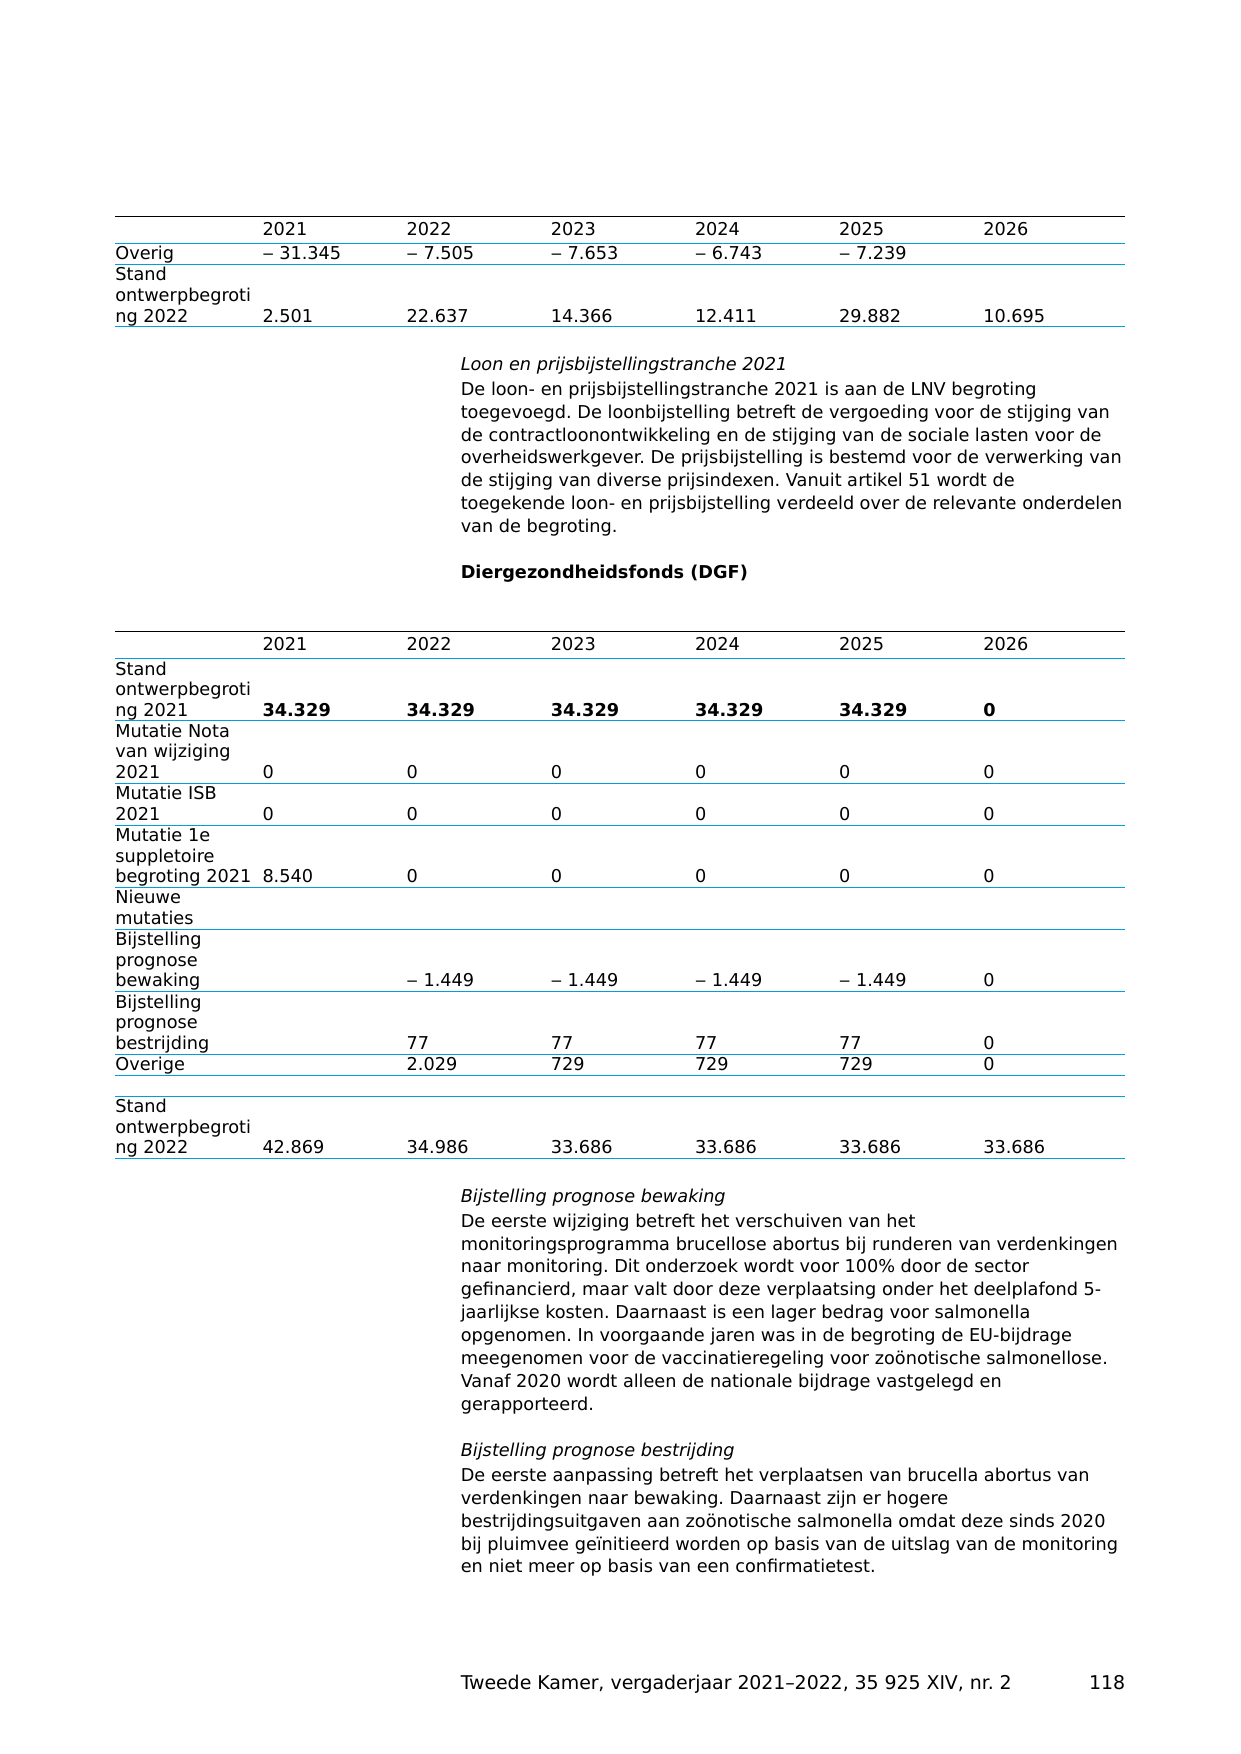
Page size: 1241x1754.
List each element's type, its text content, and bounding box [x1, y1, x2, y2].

table_cell [259, 1076, 403, 1096]
table_cell 33.686 [692, 1097, 836, 1158]
table_cell 2023 [548, 632, 692, 658]
text De eerste aanpassing betreft het verplaatsen van brucella abortus van verdenkingen naar bewaking. Daarnaast zijn er hogere bestrijdingsuitgaven aan zoönotische salmonella omdat deze sinds 2020 bij pluimvee geïnitieerd worden op basis van de uitslag van de monitoring en niet meer op basis van een confirmatietest. [461, 1463, 1125, 1577]
table_cell 0 [692, 721, 836, 783]
table_cell Overig [115, 244, 259, 264]
table_cell ‒ 7.653 [548, 244, 692, 264]
table_cell 42.869 [259, 1097, 403, 1158]
table_cell [259, 930, 403, 991]
table_cell 0 [980, 1055, 1125, 1074]
table_cell Stand ontwerpbegroting 2022 [115, 1097, 259, 1158]
table_cell 0 [836, 721, 980, 783]
table_cell 34.329 [548, 659, 692, 720]
text Diergezondheidsfonds (DGF) [461, 560, 1125, 583]
table_cell [259, 888, 403, 929]
table_cell 8.540 [259, 826, 403, 887]
table_cell 0 [404, 784, 548, 824]
table_cell ‒ 1.449 [404, 930, 548, 991]
text Bijstelling prognose bestrijding [461, 1438, 1125, 1461]
table_cell 77 [548, 992, 692, 1053]
table_cell 729 [836, 1055, 980, 1074]
table_cell Bijstelling prognose bestrijding [115, 992, 259, 1053]
text De loon- en prijsbijstellingstranche 2021 is aan de LNV begroting toegevoegd. De loonbijstelling betreft de vergoeding voor de stijging van de contractloonontwikkeling en de stijging van de sociale lasten voor de overheidswerkgever. De prijsbijstelling is bestemd voor de verwerking van de stijging van diverse prijsindexen. Vanuit artikel 51 wordt de toegekende loon- en prijsbijstelling verdeeld over de relevante onderdelen van de begroting. [461, 377, 1125, 537]
table_cell 2025 [836, 217, 980, 243]
table_cell ‒ 31.345 [259, 244, 403, 264]
table_cell [980, 1076, 1125, 1096]
table_cell [548, 1076, 692, 1096]
table_cell 0 [692, 784, 836, 824]
table_cell Bijstelling prognose bewaking [115, 930, 259, 991]
table_cell 0 [980, 721, 1125, 783]
table_cell [259, 1055, 403, 1074]
table_cell [404, 1076, 548, 1096]
table_cell 77 [404, 992, 548, 1053]
table_cell [404, 888, 548, 929]
table_cell 10.695 [980, 265, 1125, 326]
table_cell ‒ 1.449 [548, 930, 692, 991]
table_cell 14.366 [548, 265, 692, 326]
table_cell 33.686 [980, 1097, 1125, 1158]
table_cell 34.329 [404, 659, 548, 720]
table_cell ‒ 7.505 [404, 244, 548, 264]
table_cell 0 [980, 930, 1125, 991]
table_cell 0 [980, 659, 1125, 720]
table_cell [980, 888, 1125, 929]
table_cell 34.329 [692, 659, 836, 720]
table_cell 33.686 [548, 1097, 692, 1158]
table_cell [692, 1076, 836, 1096]
table_cell ‒ 1.449 [836, 930, 980, 991]
table_cell ‒ 1.449 [692, 930, 836, 991]
table_cell 0 [980, 826, 1125, 887]
table_cell 0 [980, 992, 1125, 1053]
table_cell [115, 632, 259, 658]
table_cell Stand ontwerpbegroting 2022 [115, 265, 259, 326]
table_cell 34.329 [836, 659, 980, 720]
table_cell [836, 1076, 980, 1096]
table_cell 2.029 [404, 1055, 548, 1074]
table_cell Mutatie Nota van wijziging 2021 [115, 721, 259, 783]
table_cell 2025 [836, 632, 980, 658]
table_cell 12.411 [692, 265, 836, 326]
table_cell 729 [692, 1055, 836, 1074]
table_cell 77 [836, 992, 980, 1053]
table_cell 33.686 [836, 1097, 980, 1158]
table_cell 2021 [259, 217, 403, 243]
table_cell 0 [548, 721, 692, 783]
table_cell 29.882 [836, 265, 980, 326]
table_cell 729 [548, 1055, 692, 1074]
table_cell [836, 888, 980, 929]
table_cell 22.637 [404, 265, 548, 326]
table_cell 2024 [692, 217, 836, 243]
text Bijstelling prognose bewaking [461, 1184, 1125, 1207]
table_cell [259, 992, 403, 1053]
table_cell Mutatie 1e suppletoire begroting 2021 [115, 826, 259, 887]
table_cell 0 [980, 784, 1125, 824]
table_cell 2026 [980, 217, 1125, 243]
table_cell [115, 217, 259, 243]
table_cell [980, 244, 1125, 264]
table_cell ‒ 6.743 [692, 244, 836, 264]
table_cell 0 [259, 784, 403, 824]
table_cell 77 [692, 992, 836, 1053]
table_cell Mutatie ISB 2021 [115, 784, 259, 824]
table_cell 2022 [404, 632, 548, 658]
table_cell 2023 [548, 217, 692, 243]
table_cell 0 [548, 826, 692, 887]
table_cell [548, 888, 692, 929]
table_header Uitgaven DGF (bedragen x € 1.000) [115, 606, 1125, 631]
table_cell 0 [404, 721, 548, 783]
table_cell 0 [836, 826, 980, 887]
table_cell 34.986 [404, 1097, 548, 1158]
table_cell 2.501 [259, 265, 403, 326]
table_cell Overige [115, 1055, 259, 1074]
table_cell [692, 888, 836, 929]
table_cell 0 [259, 721, 403, 783]
text Loon en prijsbijstellingstranche 2021 [461, 352, 1125, 375]
table_cell 2021 [259, 632, 403, 658]
table_cell 2026 [980, 632, 1125, 658]
table_cell 2022 [404, 217, 548, 243]
table_header Uitgaven beleidsartikel 51 (bedragen x € 1000) [115, 191, 1125, 216]
table_cell 2024 [692, 632, 836, 658]
table_cell 0 [548, 784, 692, 824]
table_cell Nieuwe mutaties [115, 888, 259, 929]
table_cell Stand ontwerpbegroting 2021 [115, 659, 259, 720]
table_cell 34.329 [259, 659, 403, 720]
table_cell ‒ 7.239 [836, 244, 980, 264]
table_cell 0 [692, 826, 836, 887]
table_cell [115, 1076, 259, 1096]
table_cell 0 [836, 784, 980, 824]
text De eerste wijziging betreft het verschuiven van het monitoringsprogramma brucellose abortus bij runderen van verdenkingen naar monitoring. Dit onderzoek wordt voor 100% door de sector gefinancierd, maar valt door deze verplaatsing onder het deelplafond 5-jaarlijkse kosten. Daarnaast is een lager bedrag voor salmonella opgenomen. In voorgaande jaren was in de begroting de EU-bijdrage meegenomen voor de vaccinatieregeling voor zoönotische salmonellose. Vanaf 2020 wordt alleen de nationale bijdrage vastgelegd en gerapporteerd. [461, 1209, 1125, 1415]
table_cell 0 [404, 826, 548, 887]
